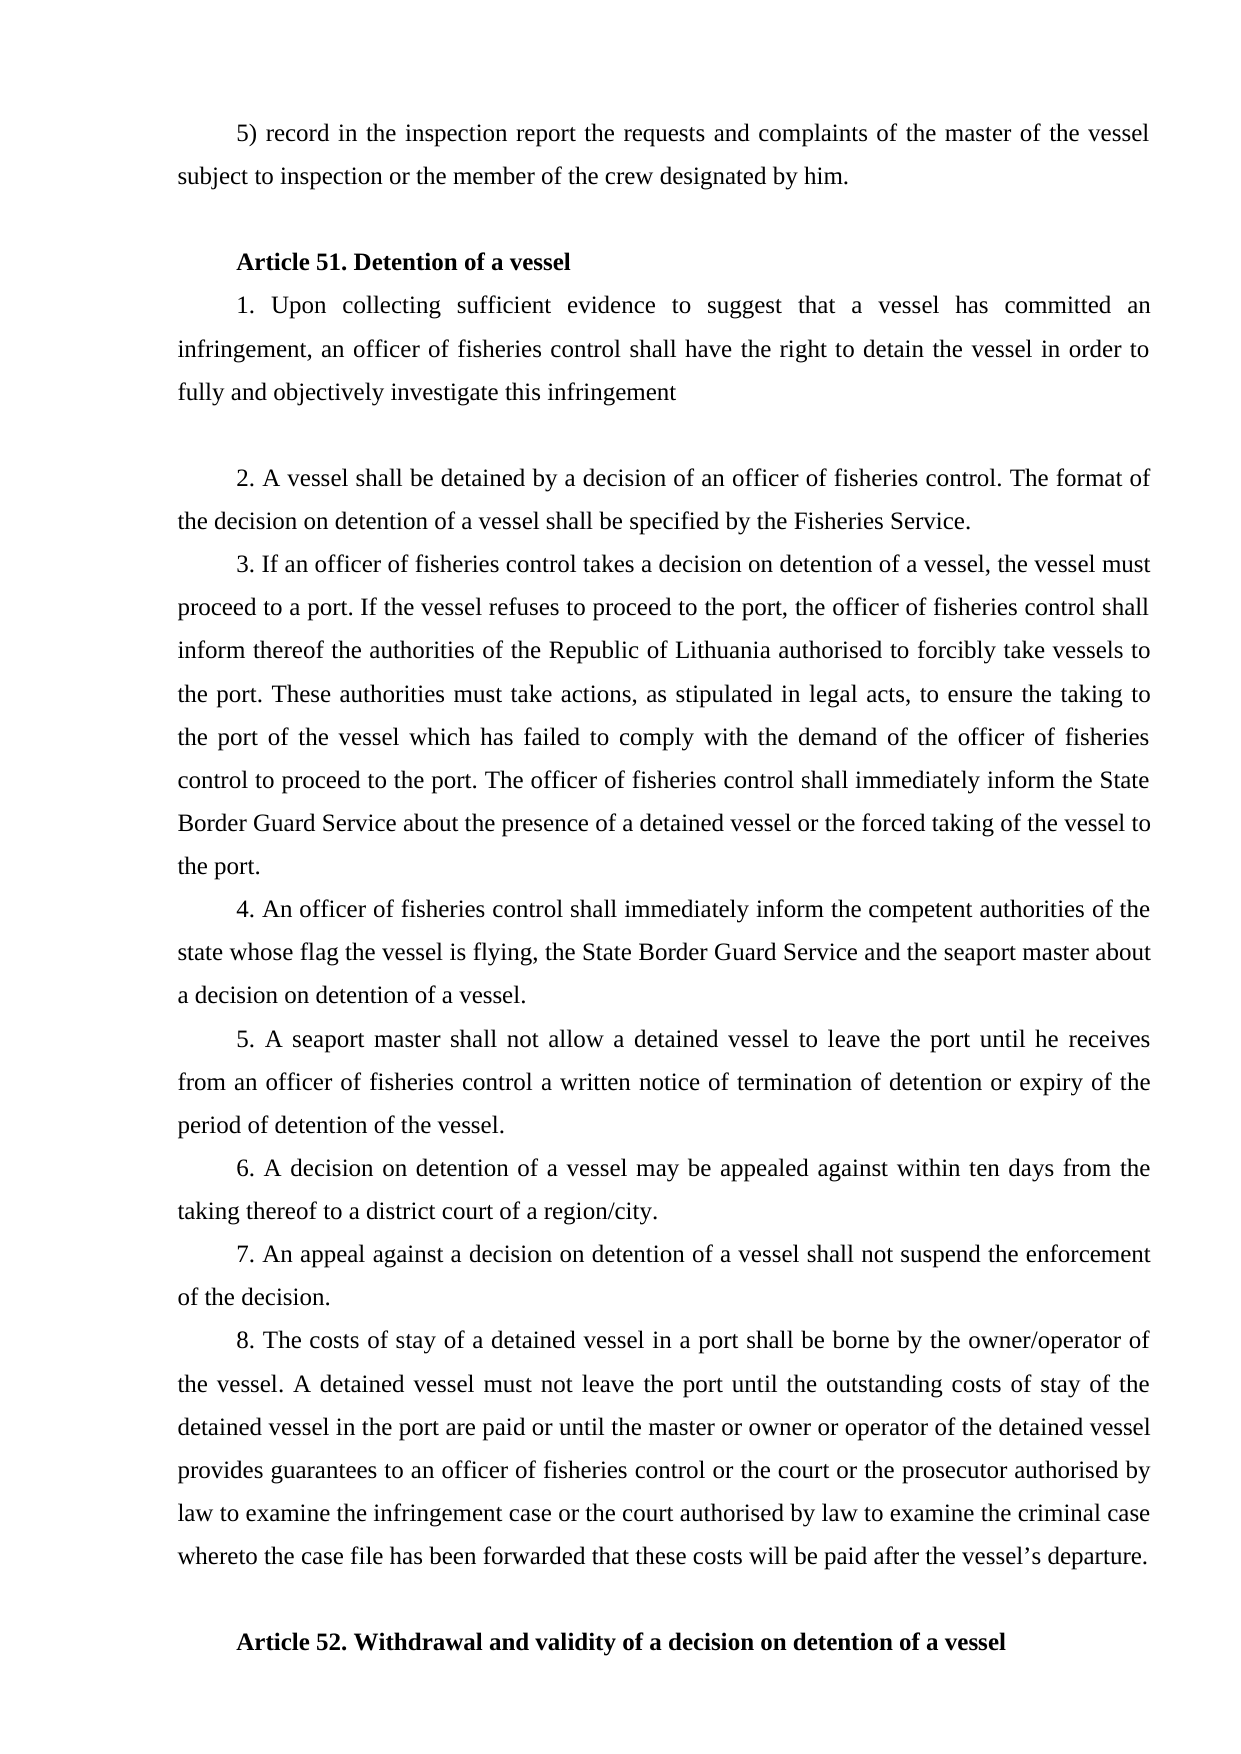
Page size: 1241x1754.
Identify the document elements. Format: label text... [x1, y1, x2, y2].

text Article 52. Withdrawal and validity of a decision on detention of a vessel [177, 1627, 1152, 1656]
text 7. An appeal against a decision on detention of a vessel shall not suspend the enforcement of the decision. [177, 1239, 1152, 1311]
text 5. A seaport master shall not allow a detained vessel to leave the port until he receives from an officer of fisheries control a written notice of termination of detention or expiry of the period of detention of the vessel. [177, 1024, 1152, 1139]
text 2. A vessel shall be detained by a decision of an officer of fisheries control. The format of the decision on detention of a vessel shall be specified by the Fisheries Service. [177, 463, 1152, 535]
text 6. A decision on detention of a vessel may be appealed against within ten days from the taking thereof to a district court of a region/city. [177, 1153, 1152, 1225]
text 8. The costs of stay of a detained vessel in a port shall be borne by the owner/operator of the vessel. A detained vessel must not leave the port until the outstanding costs of stay of the detained vessel in the port are paid or until the master or owner or operator of the detained vessel provides guarantees to an officer of fisheries control or the court or the prosecutor authorised by law to examine the infringement case or the court authorised by law to examine the criminal case whereto the case file has been forwarded that these costs will be paid after the vessel’s departure. [177, 1326, 1152, 1570]
text 5) record in the inspection report the requests and complaints of the master of the vessel subject to inspection or the member of the crew designated by him. [177, 118, 1152, 190]
text Article 51. Detention of a vessel [177, 247, 1152, 276]
text 3. If an officer of fisheries control takes a decision on detention of a vessel, the vessel must proceed to a port. If the vessel refuses to proceed to the port, the officer of fisheries control shall inform thereof the authorities of the Republic of Lithuania authorised to forcibly take vessels to the port. These authorities must take actions, as stipulated in legal acts, to ensure the taking to the port of the vessel which has failed to comply with the demand of the officer of fisheries control to proceed to the port. The officer of fisheries control shall immediately inform the State Border Guard Service about the presence of a detained vessel or the forced taking of the vessel to the port. [177, 549, 1152, 880]
text 1. Upon collecting sufficient evidence to suggest that a vessel has committed an infringement, an officer of fisheries control shall have the right to detain the vessel in order to fully and objectively investigate this infringement [177, 291, 1152, 406]
text 4. An officer of fisheries control shall immediately inform the competent authorities of the state whose flag the vessel is flying, the State Border Guard Service and the seaport master about a decision on detention of a vessel. [177, 894, 1152, 1009]
